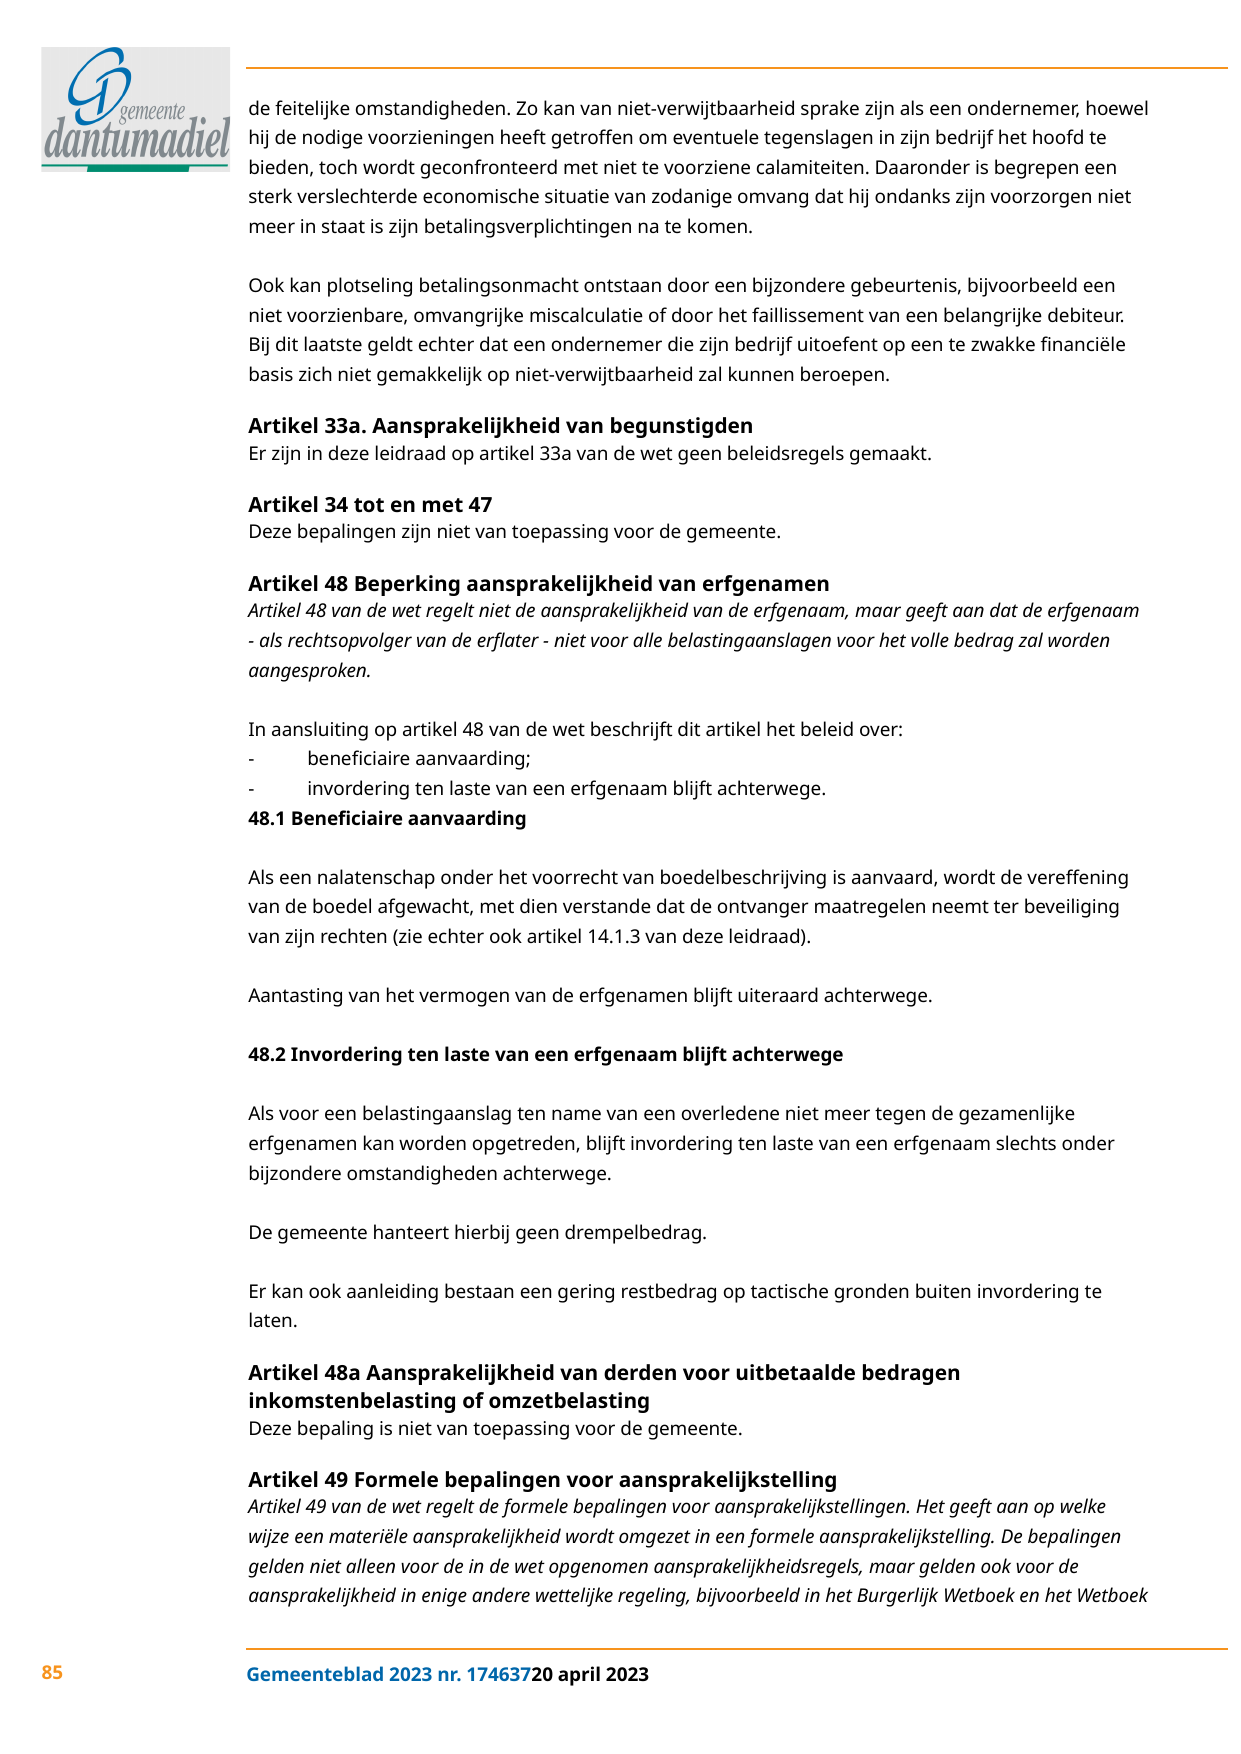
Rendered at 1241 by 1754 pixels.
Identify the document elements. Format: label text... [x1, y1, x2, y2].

list beneficiaire aanvaarding; [248, 746, 1152, 771]
list invordering ten laste van een erfgenaam blijft achterwege. [248, 775, 1152, 801]
picture [41, 47, 231, 172]
text Deze bepalingen zijn niet van toepassing voor de gemeente. [248, 519, 1152, 544]
text 48.1 Beneficiaire aanvaarding [248, 805, 1152, 830]
text 48.2 Invordering ten laste van een erfgenaam blijft achterwege [248, 1041, 1152, 1067]
text de feitelijke omstandigheden. Zo kan van niet-verwijtbaarheid sprake zijn als een ondernemer, hoewel hij de nodige voorzieningen heeft getroffen om eventuele tegenslagen in zijn bedrijf het hoofd te bieden, toch wordt geconfronteerd met niet te voorziene calamiteiten. Daaronder is begrepen een sterk verslechterde economische situatie van zodanige omvang dat hij ondanks zijn voorzorgen niet meer in staat is zijn betalingsverplichtingen na te komen. [248, 95, 1152, 239]
text Als een nalatenschap onder het voorrecht van boedelbeschrijving is aanvaard, wordt de vereffening van de boedel afgewacht, met dien verstande dat de ontvanger maatregelen neemt ter beveiliging van zijn rechten (zie echter ook artikel 14.1.3 van deze leidraad). [248, 864, 1152, 949]
text Artikel 48 van de wet regelt niet de aansprakelijkheid van de erfgenaam, maar geeft aan dat de erfgenaam - als rechtsopvolger van de erflater - niet voor alle belastingaanslagen voor het volle bedrag zal worden aangesproken. [248, 598, 1152, 682]
text In aansluiting op artikel 48 van de wet beschrijft dit artikel het beleid over: [248, 716, 1152, 742]
text Artikel 48a Aansprakelijkheid van derden voor uitbetaalde bedragen inkomstenbelasting of omzetbelasting [248, 1358, 1152, 1415]
text Deze bepaling is niet van toepassing voor de gemeente. [248, 1415, 1152, 1441]
text Er kan ook aanleiding bestaan een gering restbedrag op tactische gronden buiten invordering te laten. [248, 1278, 1152, 1333]
text Artikel 33a. Aansprakelijkheid van begunstigden [248, 411, 1152, 440]
text Aantasting van het vermogen van de erfgenamen blijft uiteraard achterwege. [248, 982, 1152, 1008]
text Artikel 49 van de wet regelt de formele bepalingen voor aansprakelijkstellingen. Het geeft aan op welke wijze een materiële aansprakelijkheid wordt omgezet in een formele aansprakelijkstelling. De bepalingen gelden niet alleen voor de in de wet opgenomen aansprakelijkheidsregels, maar gelden ook voor de aansprakelijkheid in enige andere wettelijke regeling, bijvoorbeeld in het Burgerlijk Wetboek en het Wetboek [248, 1494, 1152, 1608]
text Artikel 49 Formele bepalingen voor aansprakelijkstelling [248, 1465, 1152, 1494]
text Als voor een belastingaanslag ten name van een overledene niet meer tegen de gezamenlijke erfgenamen kan worden opgetreden, blijft invordering ten laste van een erfgenaam slechts onder bijzondere omstandigheden achterwege. [248, 1101, 1152, 1185]
text Ook kan plotseling betalingsonmacht ontstaan door een bijzondere gebeurtenis, bijvoorbeeld een niet voorzienbare, omvangrijke miscalculatie of door het faillissement van een belangrijke debiteur. Bij dit laatste geldt echter dat een ondernemer die zijn bedrijf uitoefent op een te zwakke financiële basis zich niet gemakkelijk op niet-verwijtbaarheid zal kunnen beroepen. [248, 272, 1152, 387]
text Er zijn in deze leidraad op artikel 33a van de wet geen beleidsregels gemaakt. [248, 440, 1152, 466]
text Artikel 34 tot en met 47 [248, 490, 1152, 519]
text Artikel 48 Beperking aansprakelijkheid van erfgenamen [248, 569, 1152, 598]
text De gemeente hanteert hierbij geen drempelbedrag. [248, 1219, 1152, 1244]
